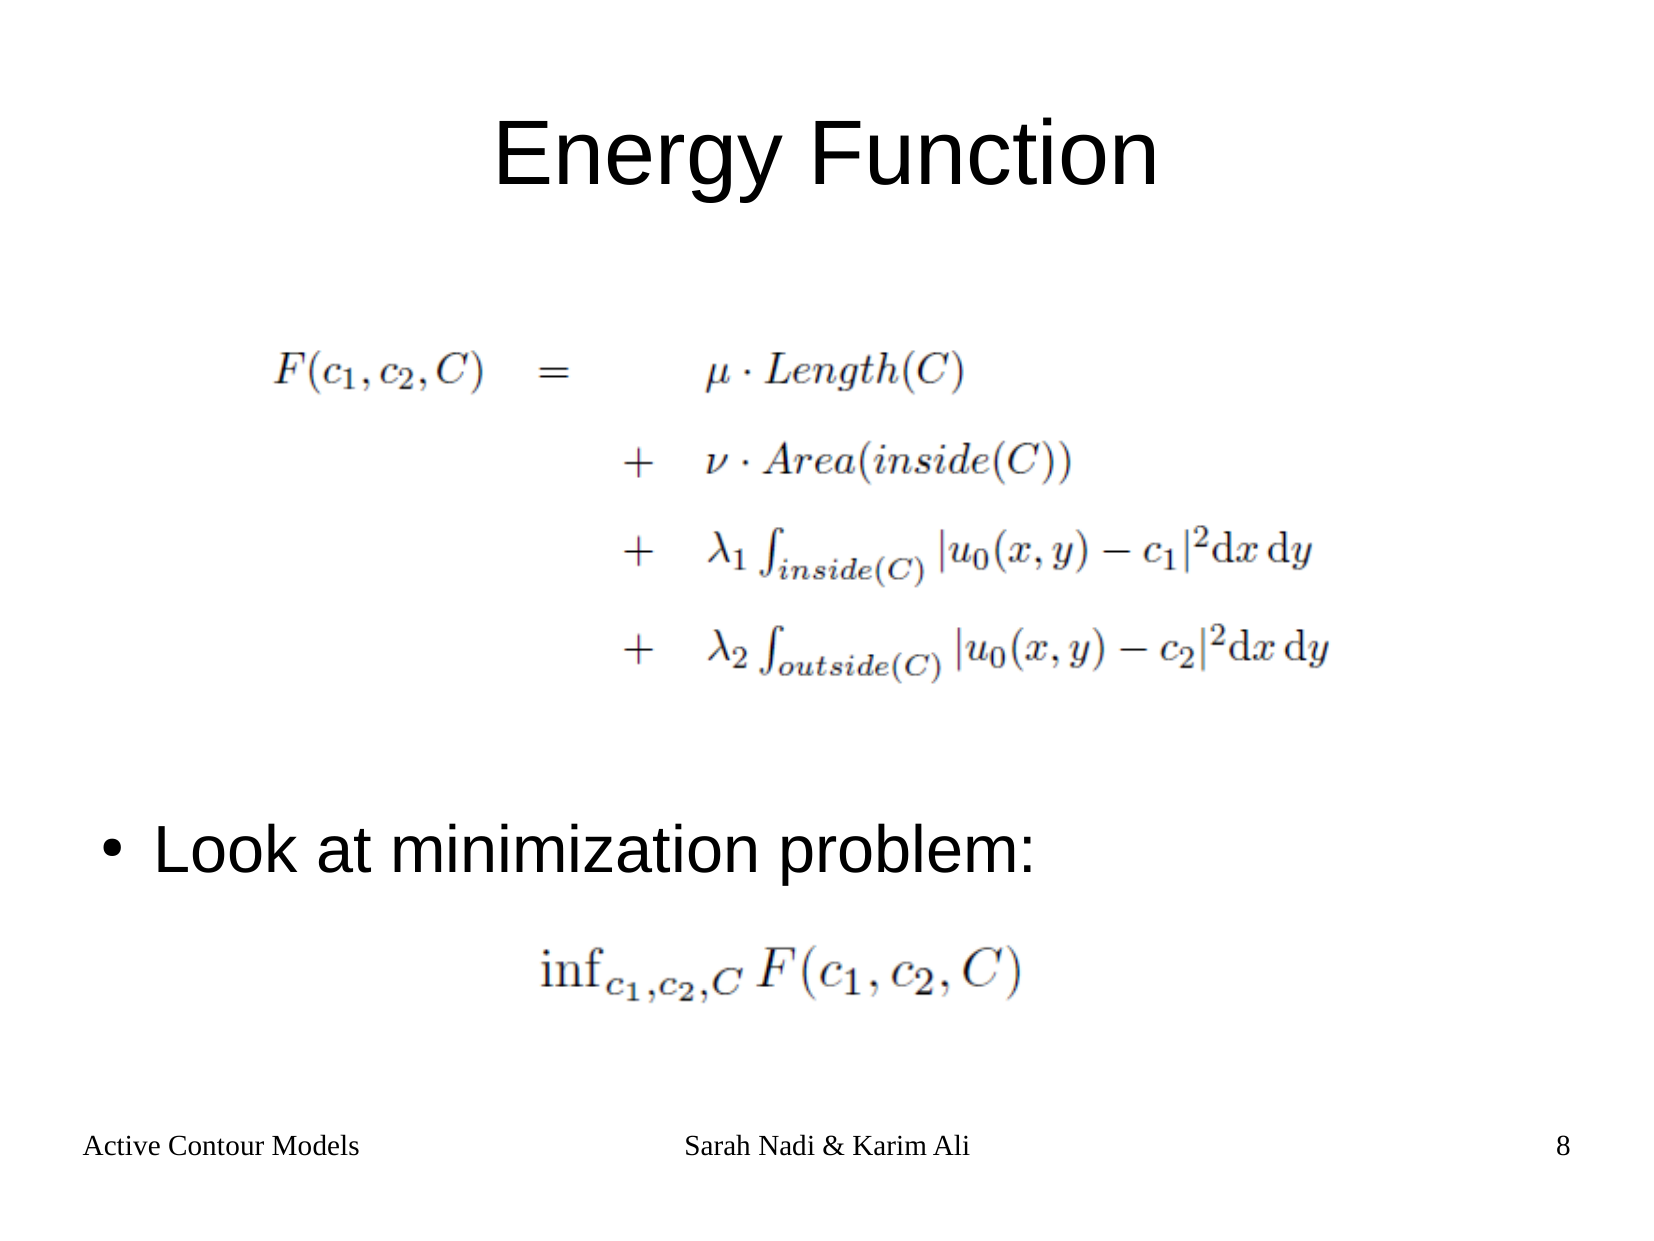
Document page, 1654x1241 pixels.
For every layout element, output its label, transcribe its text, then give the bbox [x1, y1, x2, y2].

picture [271, 324, 1344, 703]
picture [522, 915, 1034, 1026]
title Energy Function [82, 56, 1571, 250]
list Look at minimization problem: [82, 290, 1571, 1109]
